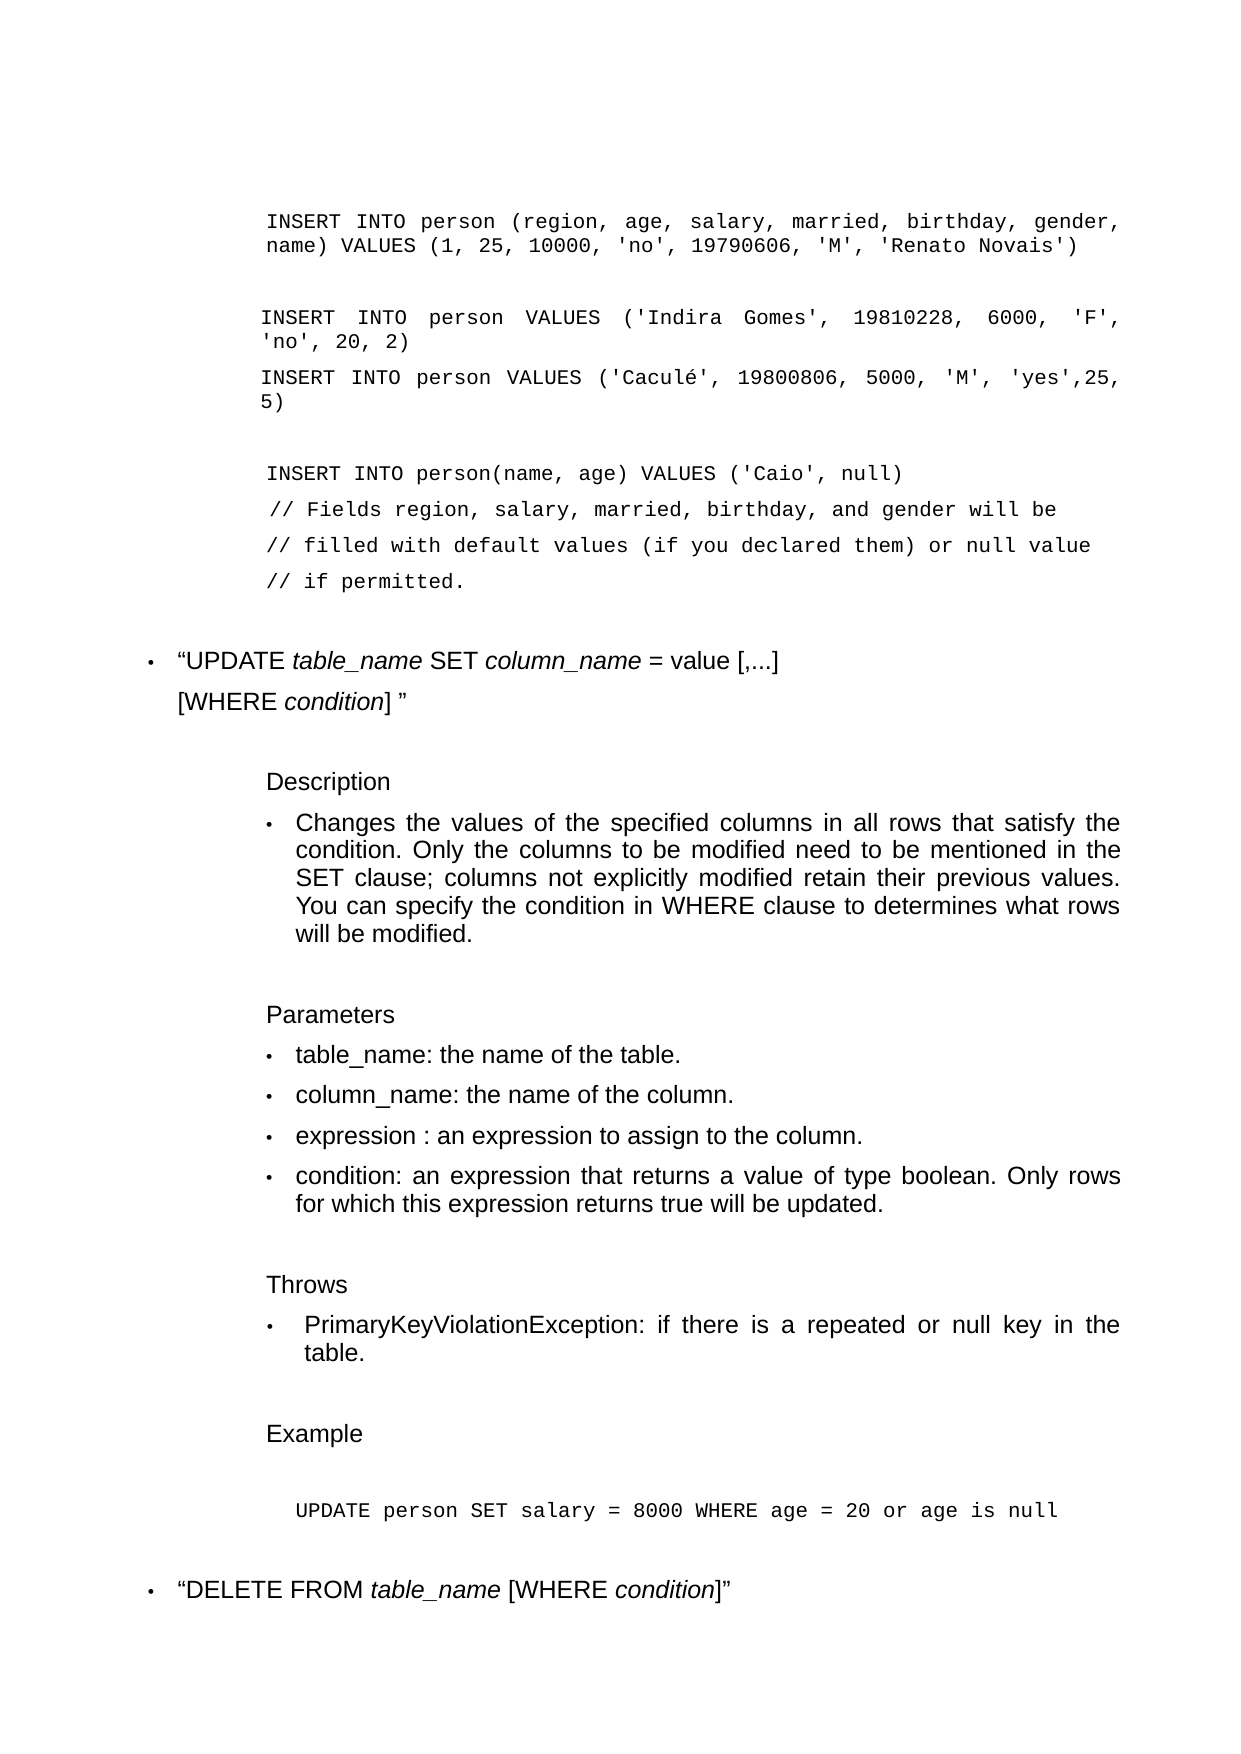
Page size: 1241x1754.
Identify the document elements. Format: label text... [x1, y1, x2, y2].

list INSERT INTO person (region, age, salary, married, birthday, gender, name) VALUES (1, 25, 10000, 'no', 19790606, 'M', 'Renato Novais') [236, 212, 1122, 259]
list // if permitted. [236, 571, 1122, 594]
list PrimaryKeyViolationException: if there is a repeated or null key in the table. [267, 1311, 1122, 1367]
list [WHERE condition] ” [148, 687, 1122, 715]
text Throws [118, 1271, 1122, 1298]
list Description [236, 768, 1122, 796]
list table_name: the name of the table. [266, 1041, 1122, 1069]
list Parameters [236, 1001, 1122, 1029]
list INSERT INTO person VALUES ('Caculé', 19800806, 5000, 'M', 'yes',25, 5) [231, 367, 1122, 414]
list INSERT INTO person(name, age) VALUES ('Caio', null) [236, 463, 1122, 486]
list // filled with default values (if you declared them) or null value [236, 535, 1122, 558]
list column_name: the name of the column. [266, 1081, 1122, 1109]
list Example [236, 1419, 1122, 1447]
list “DELETE FROM table_name [WHERE condition]” [148, 1576, 1122, 1604]
list expression : an expression to assign to the column. [266, 1122, 1122, 1149]
list INSERT INTO person VALUES ('Indira Gomes', 19810228, 6000, 'F', 'no', 20, 2) [231, 307, 1122, 354]
list Changes the values of the specified columns in all rows that satisfy the condition. Only the columns to be modified need to be mentioned in the SET clause; columns not explicitly modified retain their previous values. You can specify the condition in WHERE clause to determines what rows will be modified. [266, 808, 1122, 948]
list condition: an expression that returns a value of type boolean. Only rows for which this expression returns true will be updated. [266, 1162, 1122, 1218]
list // Fields region, salary, married, birthday, and gender will be [177, 499, 1122, 522]
list UPDATE person SET salary = 8000 WHERE age = 20 or age is null [266, 1500, 1122, 1524]
list “UPDATE table_name SET column_name = value [,...] [148, 647, 1122, 675]
